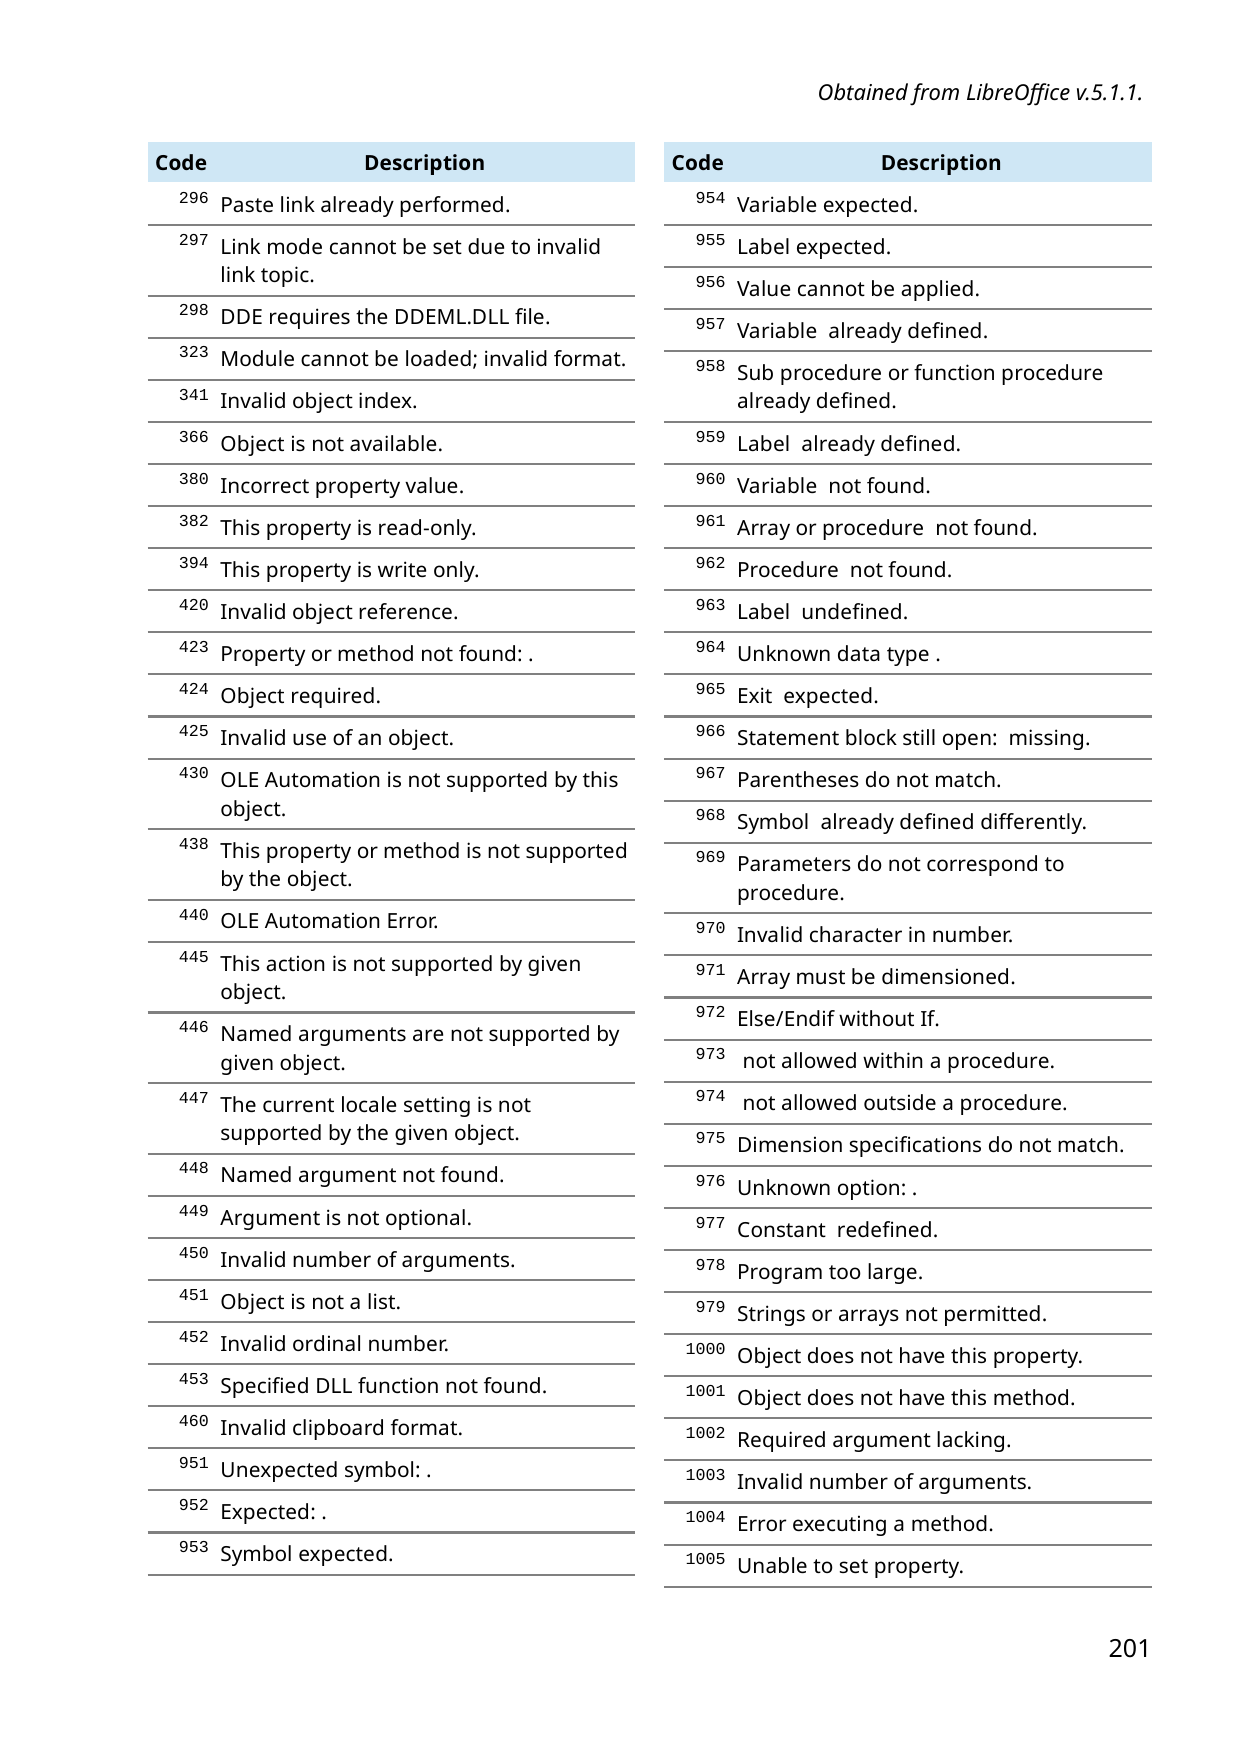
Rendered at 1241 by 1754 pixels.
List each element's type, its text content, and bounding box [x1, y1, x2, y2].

table_cell This action is not supported by given object. [214, 943, 635, 1011]
table_cell Paste link already performed. [214, 182, 635, 224]
table_cell Array or procedure not found. [731, 507, 1152, 547]
table_cell Variable not found. [731, 465, 1152, 505]
table_cell 452 [148, 1323, 214, 1363]
table_cell 959 [664, 423, 731, 463]
table_cell Named arguments are not supported by given object. [214, 1014, 635, 1082]
table_cell Required argument lacking. [731, 1419, 1152, 1459]
table_cell 955 [664, 226, 731, 266]
table_cell 952 [148, 1491, 214, 1531]
table_cell 1001 [664, 1377, 731, 1417]
table_cell Constant redefined. [731, 1209, 1152, 1249]
table_cell Invalid number of arguments. [214, 1239, 635, 1279]
table_cell Invalid use of an object. [214, 718, 635, 757]
table_cell Object does not have this method. [731, 1377, 1152, 1417]
table_cell 382 [148, 507, 214, 547]
table_cell 966 [664, 718, 731, 757]
table_cell 971 [664, 956, 731, 996]
table_cell 297 [148, 226, 214, 294]
table_cell DDE requires the DDEML.DLL file. [214, 297, 635, 337]
table_cell 964 [664, 633, 731, 673]
table_cell 453 [148, 1365, 214, 1405]
table_cell This property or method is not supported by the object. [214, 830, 635, 899]
table_cell Symbol already defined differently. [731, 802, 1152, 842]
table_cell 979 [664, 1293, 731, 1333]
table_cell Object is not a list. [214, 1281, 635, 1321]
table_cell not allowed within a procedure. [731, 1041, 1152, 1081]
table_cell Named argument not found. [214, 1155, 635, 1195]
table_cell 447 [148, 1084, 214, 1153]
table_cell 976 [664, 1167, 731, 1207]
table_cell Argument is not optional. [214, 1197, 635, 1237]
table_cell 954 [664, 182, 731, 224]
table_cell Link mode cannot be set due to invalid link topic. [214, 226, 635, 294]
table_cell 962 [664, 549, 731, 589]
table_cell Variable expected. [731, 182, 1152, 224]
table_header Code [148, 142, 214, 182]
table_cell 974 [664, 1083, 731, 1123]
table_cell 451 [148, 1281, 214, 1321]
table_cell 973 [664, 1041, 731, 1081]
table_cell 323 [148, 339, 214, 379]
table_cell 957 [664, 310, 731, 350]
table_header Code [664, 142, 731, 182]
table_cell 440 [148, 901, 214, 941]
table_cell Error executing a method. [731, 1504, 1152, 1543]
table_cell Expected: . [214, 1491, 635, 1531]
table_cell Object required. [214, 675, 635, 715]
table_cell Module cannot be loaded; invalid format. [214, 339, 635, 379]
table_cell This property is read-only. [214, 507, 635, 547]
table_cell Specified DLL function not found. [214, 1365, 635, 1405]
table_cell 1000 [664, 1335, 731, 1375]
table_cell 420 [148, 591, 214, 631]
table_cell Program too large. [731, 1251, 1152, 1291]
table_cell 423 [148, 633, 214, 673]
table_cell 446 [148, 1014, 214, 1082]
table_cell 341 [148, 381, 214, 421]
table_cell 972 [664, 999, 731, 1038]
table_cell Unable to set property. [731, 1546, 1152, 1586]
table_cell Array must be dimensioned. [731, 956, 1152, 996]
table_cell 450 [148, 1239, 214, 1279]
table_cell Label already defined. [731, 423, 1152, 463]
table_cell Label undefined. [731, 591, 1152, 631]
table_cell 1004 [664, 1504, 731, 1543]
table_cell Unexpected symbol: . [214, 1449, 635, 1489]
table_cell 968 [664, 802, 731, 842]
table_header Description [731, 142, 1152, 182]
table_cell 296 [148, 182, 214, 224]
table_cell 969 [664, 844, 731, 912]
table_cell 449 [148, 1197, 214, 1237]
table_cell Parameters do not correspond to procedure. [731, 844, 1152, 912]
table_cell Invalid clipboard format. [214, 1407, 635, 1447]
table_cell Sub procedure or function procedure already defined. [731, 352, 1152, 421]
table_cell 975 [664, 1125, 731, 1165]
table_cell 953 [148, 1534, 214, 1573]
table_cell 394 [148, 549, 214, 589]
table_cell 963 [664, 591, 731, 631]
table_cell Unknown option: . [731, 1167, 1152, 1207]
table_cell Strings or arrays not permitted. [731, 1293, 1152, 1333]
table_cell The current locale setting is not supported by the given object. [214, 1084, 635, 1153]
table_cell 967 [664, 760, 731, 799]
table_cell Unknown data type . [731, 633, 1152, 673]
table_cell OLE Automation is not supported by this object. [214, 760, 635, 828]
table_cell Invalid number of arguments. [731, 1461, 1152, 1501]
table_cell 424 [148, 675, 214, 715]
table_cell Exit expected. [731, 675, 1152, 715]
table_cell OLE Automation Error. [214, 901, 635, 941]
table_cell not allowed outside a procedure. [731, 1083, 1152, 1123]
table_cell Invalid character in number. [731, 914, 1152, 954]
table_cell 438 [148, 830, 214, 899]
table_cell Object does not have this property. [731, 1335, 1152, 1375]
table_cell Procedure not found. [731, 549, 1152, 589]
table_cell Property or method not found: . [214, 633, 635, 673]
table_header Description [214, 142, 635, 182]
table_cell This property is write only. [214, 549, 635, 589]
table_cell 970 [664, 914, 731, 954]
table_cell Else/Endif without If. [731, 999, 1152, 1038]
table_cell 1003 [664, 1461, 731, 1501]
table_cell 961 [664, 507, 731, 547]
table_cell 978 [664, 1251, 731, 1291]
table_cell 445 [148, 943, 214, 1011]
table_cell 1005 [664, 1546, 731, 1586]
table_cell Symbol expected. [214, 1534, 635, 1573]
table_cell Invalid ordinal number. [214, 1323, 635, 1363]
table_cell 425 [148, 718, 214, 757]
table_cell Label expected. [731, 226, 1152, 266]
table_cell Object is not available. [214, 423, 635, 463]
table_cell 366 [148, 423, 214, 463]
table_cell 460 [148, 1407, 214, 1447]
table_cell Incorrect property value. [214, 465, 635, 505]
table_cell Statement block still open: missing. [731, 718, 1152, 757]
table_cell 298 [148, 297, 214, 337]
table_cell Parentheses do not match. [731, 760, 1152, 799]
table_cell 1002 [664, 1419, 731, 1459]
table_cell Invalid object reference. [214, 591, 635, 631]
table_cell Value cannot be applied. [731, 268, 1152, 308]
table_cell 951 [148, 1449, 214, 1489]
table_cell 430 [148, 760, 214, 828]
table_cell 960 [664, 465, 731, 505]
table_cell 956 [664, 268, 731, 308]
table_cell 965 [664, 675, 731, 715]
table_cell 958 [664, 352, 731, 421]
table_cell Invalid object index. [214, 381, 635, 421]
table_cell 380 [148, 465, 214, 505]
table_cell 977 [664, 1209, 731, 1249]
table_cell Variable already defined. [731, 310, 1152, 350]
table_cell Dimension specifications do not match. [731, 1125, 1152, 1165]
table_cell 448 [148, 1155, 214, 1195]
